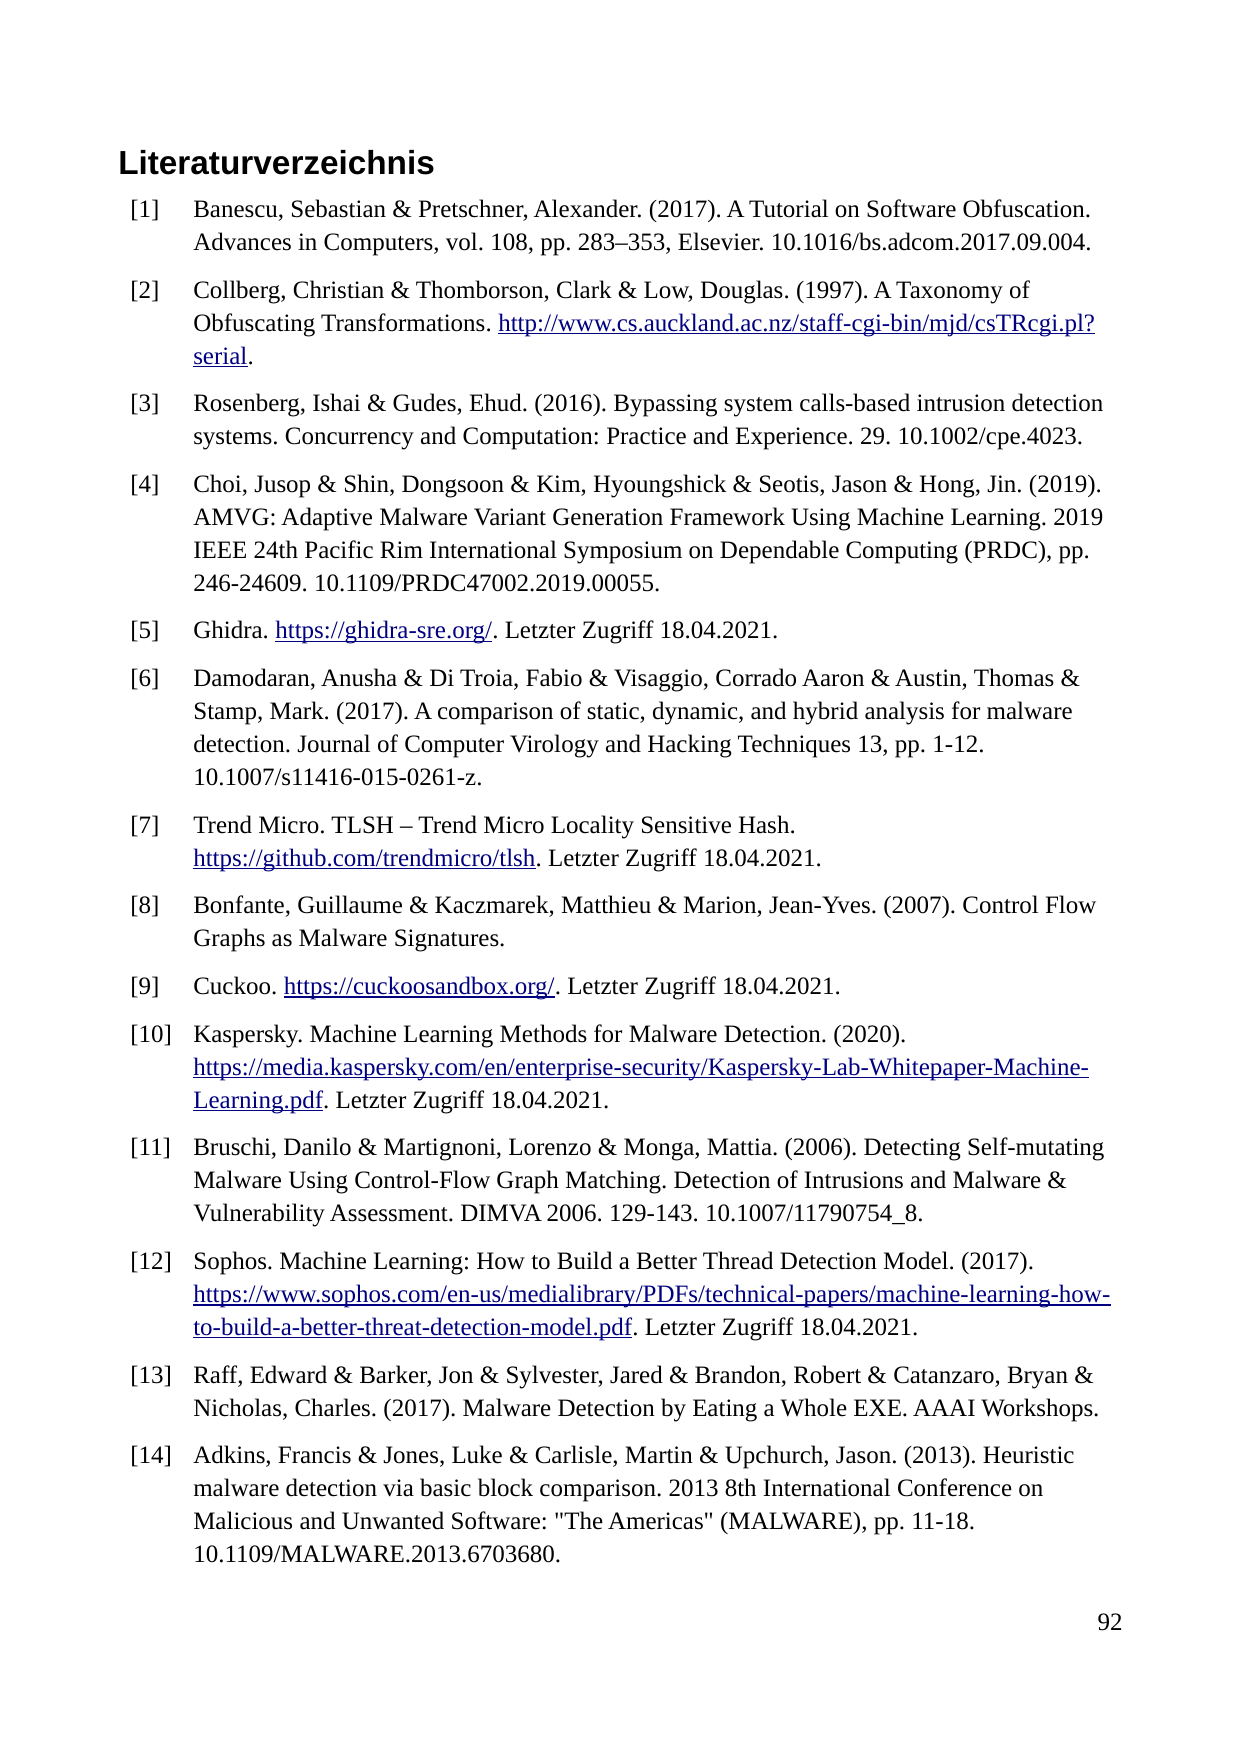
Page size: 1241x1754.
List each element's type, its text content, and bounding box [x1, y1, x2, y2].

list Kaspersky. Machine Learning Methods for Malware Detection. (2020). https://media.kaspersky.com/en/enterprise-security/Kaspersky-Lab-Whitepaper-Machine-Learning.pdf. Letzter Zugriff 18.04.2021. [130, 1019, 1122, 1113]
list Banescu, Sebastian & Pretschner, Alexander. (2017). A Tutorial on Software Obfuscation. Advances in Computers, vol. 108, pp. 283–353, Elsevier. 10.1016/bs.adcom.2017.09.004. [130, 194, 1122, 256]
list Adkins, Francis & Jones, Luke & Carlisle, Martin & Upchurch, Jason. (2013). Heuristic malware detection via basic block comparison. 2013 8th International Conference on Malicious and Unwanted Software: "The Americas" (MALWARE), pp. 11-18. 10.1109/MALWARE.2013.6703680. [130, 1440, 1122, 1568]
list Bruschi, Danilo & Martignoni, Lorenzo & Monga, Mattia. (2006). Detecting Self-mutating Malware Using Control-Flow Graph Matching. Detection of Intrusions and Malware & Vulnerability Assessment. DIMVA 2006. 129-143. 10.1007/11790754_8. [130, 1132, 1122, 1227]
list Sophos. Machine Learning: How to Build a Better Thread Detection Model. (2017). https://www.sophos.com/en-us/medialibrary/PDFs/technical-papers/machine-learning-how-to-build-a-better-threat-detection-model.pdf. Letzter Zugriff 18.04.2021. [130, 1246, 1122, 1341]
list Choi, Jusop & Shin, Dongsoon & Kim, Hyoungshick & Seotis, Jason & Hong, Jin. (2019). AMVG: Adaptive Malware Variant Generation Framework Using Machine Learning. 2019 IEEE 24th Pacific Rim International Symposium on Dependable Computing (PRDC), pp. 246-24609. 10.1109/PRDC47002.2019.00055. [130, 469, 1122, 597]
subtitle Literaturverzeichnis [118, 143, 1122, 182]
list Trend Micro. TLSH – Trend Micro Locality Sensitive Hash. https://github.com/trendmicro/tlsh. Letzter Zugriff 18.04.2021. [130, 810, 1122, 872]
list Bonfante, Guillaume & Kaczmarek, Matthieu & Marion, Jean-Yves. (2007). Control Flow Graphs as Malware Signatures. [130, 891, 1122, 952]
list Raff, Edward & Barker, Jon & Sylvester, Jared & Brandon, Robert & Catanzaro, Bryan & Nicholas, Charles. (2017). Malware Detection by Eating a Whole EXE. AAAI Workshops. [130, 1360, 1122, 1421]
list Damodaran, Anusha & Di Troia, Fabio & Visaggio, Corrado Aaron & Austin, Thomas & Stamp, Mark. (2017). A comparison of static, dynamic, and hybrid analysis for malware detection. Journal of Computer Virology and Hacking Techniques 13, pp. 1-12. 10.1007/s11416-015-0261-z. [130, 663, 1122, 791]
list Cuckoo. https://cuckoosandbox.org/. Letzter Zugriff 18.04.2021. [130, 971, 1122, 1000]
list Ghidra. https://ghidra-sre.org/. Letzter Zugriff 18.04.2021. [130, 616, 1122, 644]
list Collberg, Christian & Thomborson, Clark & Low, Douglas. (1997). A Taxonomy of Obfuscating Transformations. http://www.cs.auckland.ac.nz/staff-cgi-bin/mjd/csTRcgi.pl?serial. [130, 275, 1122, 369]
list Rosenberg, Ishai & Gudes, Ehud. (2016). Bypassing system calls-based intrusion detection systems. Concurrency and Computation: Practice and Experience. 29. 10.1002/cpe.4023. [130, 388, 1122, 450]
